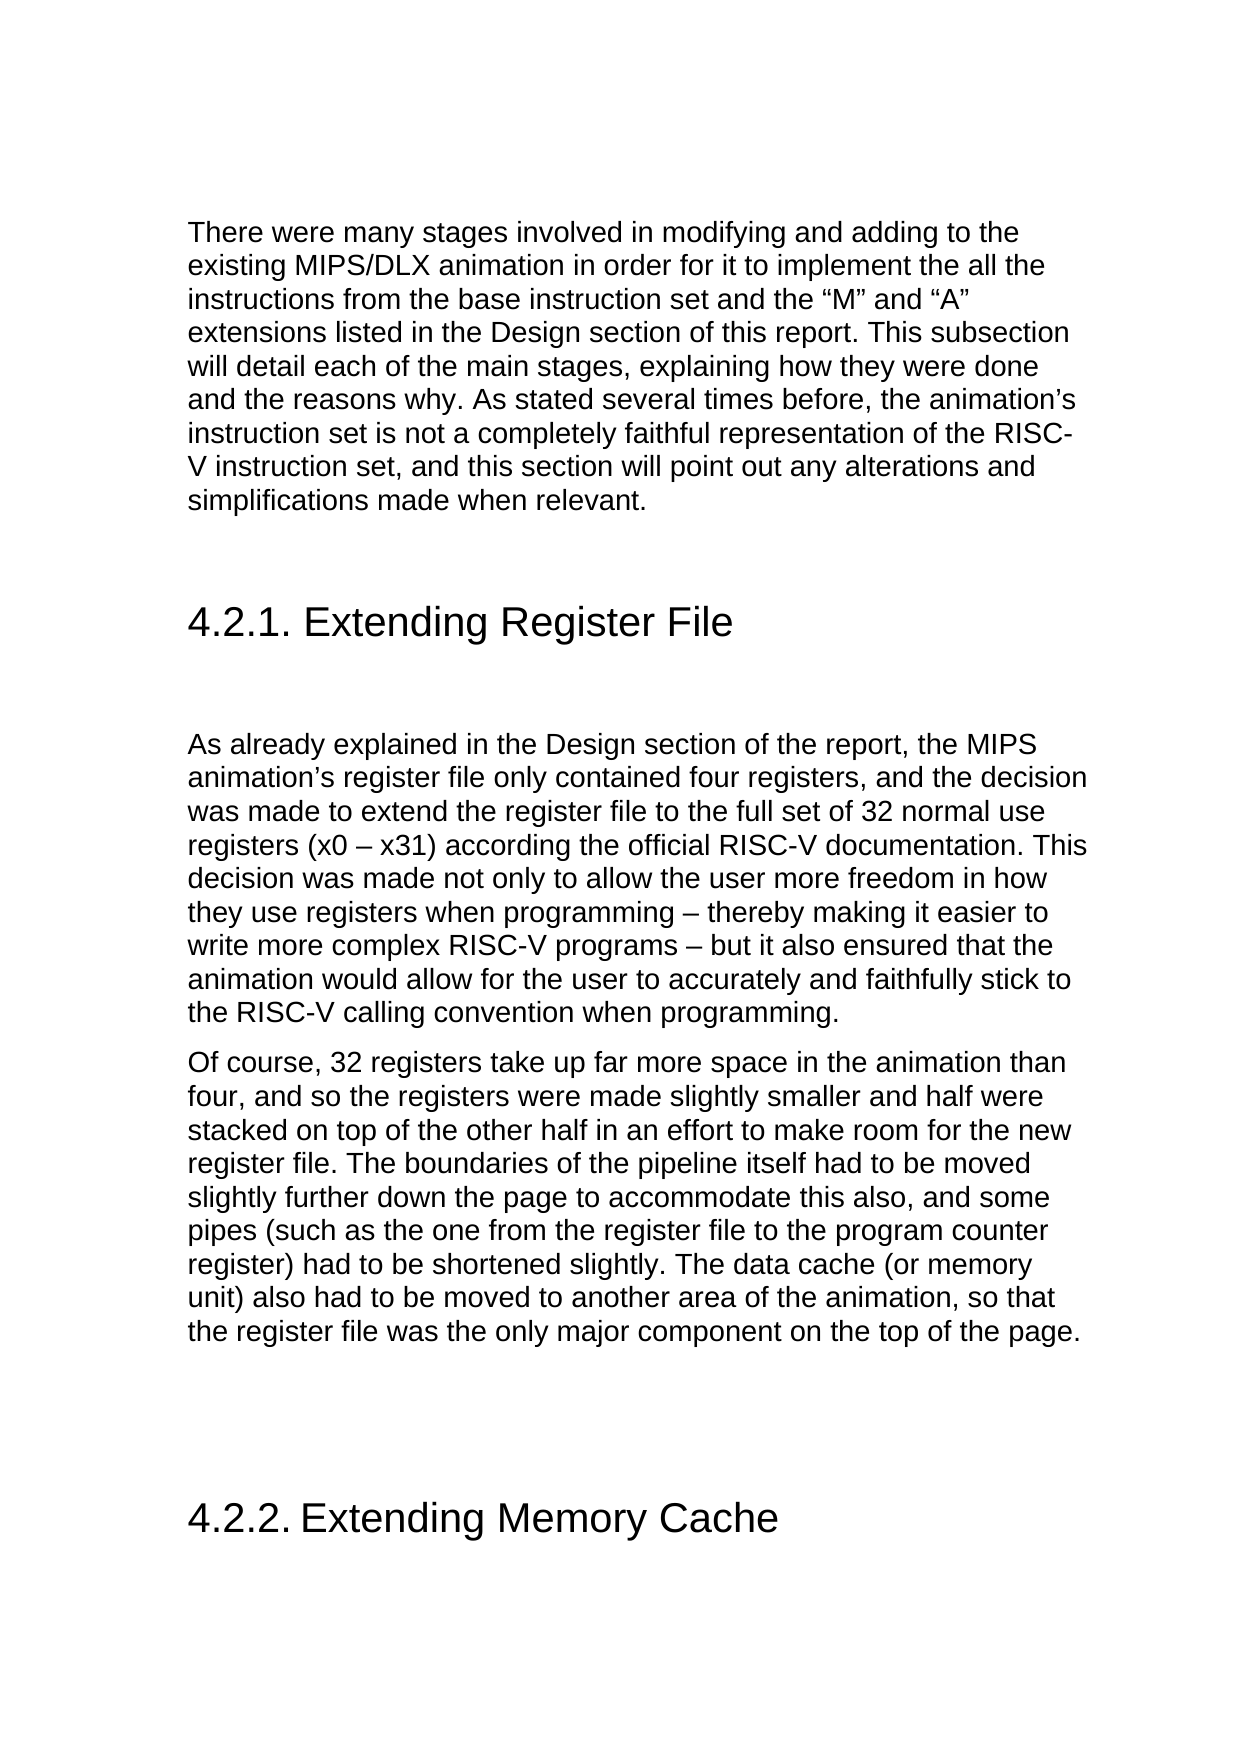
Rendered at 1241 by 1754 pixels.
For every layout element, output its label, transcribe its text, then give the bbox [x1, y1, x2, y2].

text As already explained in the Design section of the report, the MIPS animation’s register file only contained four registers, and the decision was made to extend the register file to the full set of 32 normal use registers (x0 – x31) according the official RISC-V documentation. This decision was made not only to allow the user more freedom in how they use registers when programming – thereby making it easier to write more complex RISC-V programs – but it also ensured that the animation would allow for the user to accurately and faithfully stick to the RISC-V calling convention when programming. [187, 727, 1090, 1029]
list Extending Memory Cache [187, 1493, 1090, 1541]
text 4.2.1. Extending Register File [187, 598, 1090, 646]
text Of course, 32 registers take up far more space in the animation than four, and so the registers were made slightly smaller and half were stacked on top of the other half in an effort to make room for the new register file. The boundaries of the pipeline itself had to be moved slightly further down the page to accommodate this also, and some pipes (such as the one from the register file to the program counter register) had to be shortened slightly. The data cache (or memory unit) also had to be moved to another area of the animation, so that the register file was the only major component on the top of the page. [187, 1045, 1090, 1347]
text There were many stages involved in modifying and adding to the existing MIPS/DLX animation in order for it to implement the all the instructions from the base instruction set and the “M” and “A” extensions listed in the Design section of this report. This subsection will detail each of the main stages, explaining how they were done and the reasons why. As stated several times before, the animation’s instruction set is not a completely faithful representation of the RISC-V instruction set, and this section will point out any alterations and simplifications made when relevant. [187, 214, 1090, 516]
